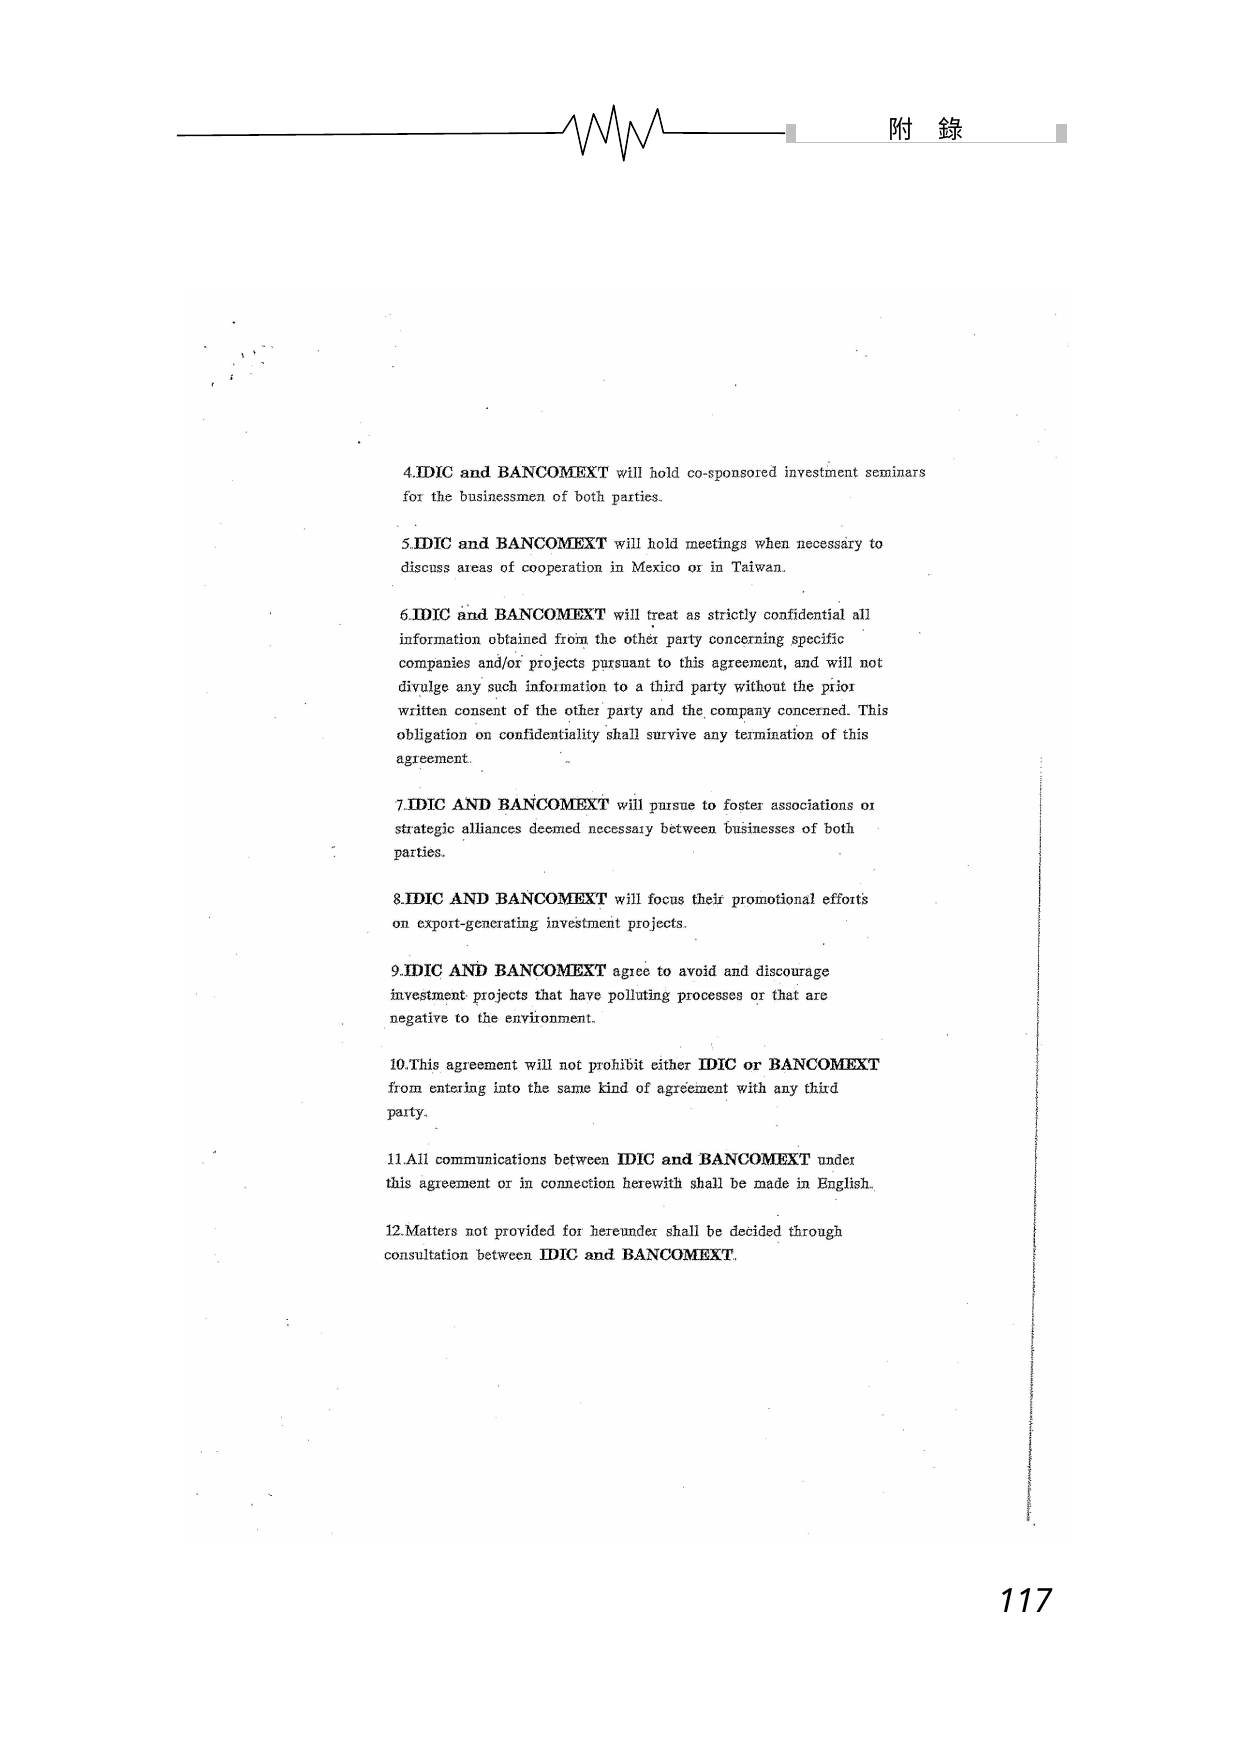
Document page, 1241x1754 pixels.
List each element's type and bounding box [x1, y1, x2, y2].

picture [182, 290, 1069, 1544]
